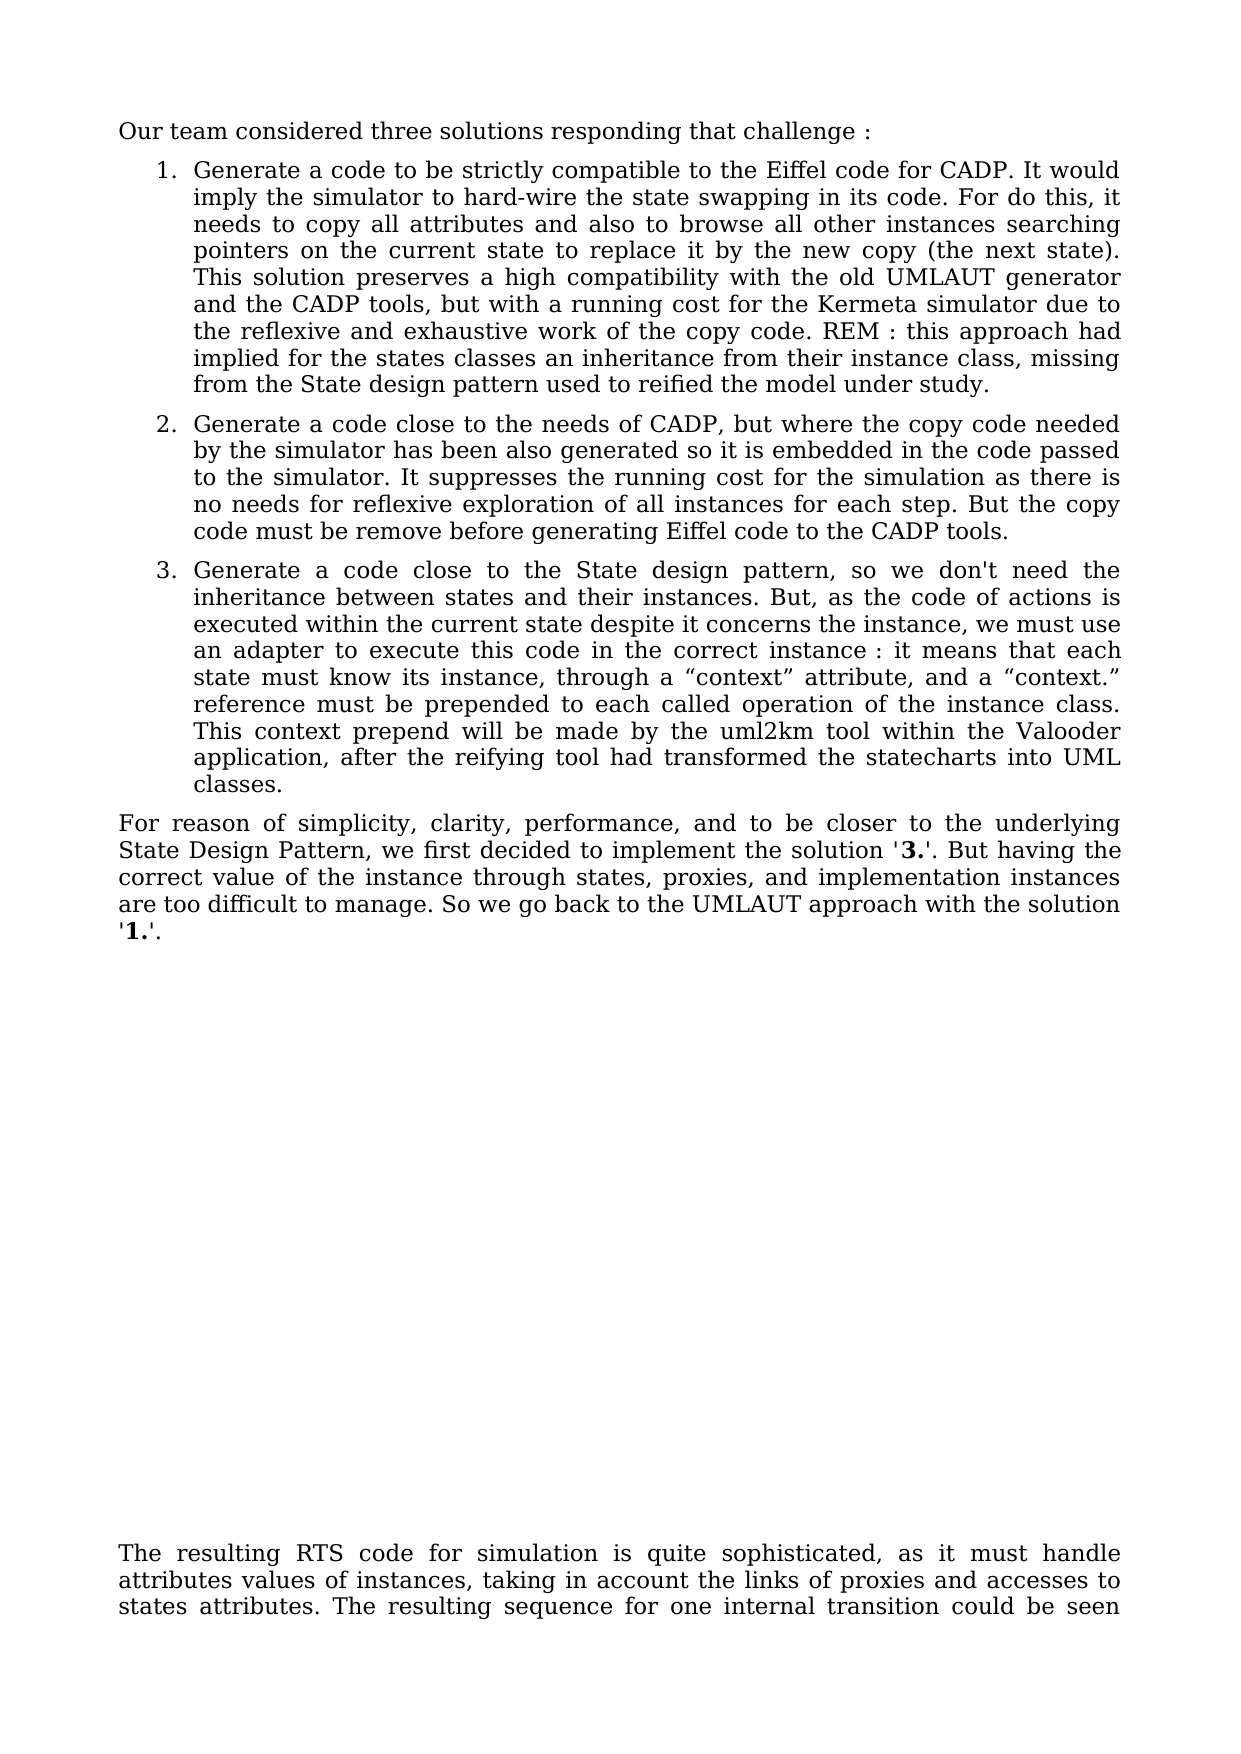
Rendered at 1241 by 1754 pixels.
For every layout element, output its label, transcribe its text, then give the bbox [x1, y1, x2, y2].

list Generate a code close to the needs of CADP, but where the copy code needed by the simulator has been also generated so it is embedded in the code passed to the simulator. It suppresses the running cost for the simulation as there is no needs for reflexive exploration of all instances for each step. But the copy code must be remove before generating Eiffel code to the CADP tools. [156, 411, 1122, 545]
text For reason of simplicity, clarity, performance, and to be closer to the underlying State Design Pattern, we first decided to implement the solution '3.'. But having the correct value of the instance through states, proxies, and implementation instances are too difficult to manage. So we go back to the UMLAUT approach with the solution '1.'. [118, 811, 1122, 945]
text The resulting RTS code for simulation is quite sophisticated, as it must handle attributes values of instances, taking in account the links of proxies and accesses to states attributes. The resulting sequence for one internal transition could be seen [118, 1540, 1122, 1620]
list Generate a code to be strictly compatible to the Eiffel code for CADP. It would imply the simulator to hard-wire the state swapping in its code. For do this, it needs to copy all attributes and also to browse all other instances searching pointers on the current state to replace it by the new copy (the next state). This solution preserves a high compatibility with the old UMLAUT generator and the CADP tools, but with a running cost for the Kermeta simulator due to the reflexive and exhaustive work of the copy code. REM : this approach had implied for the states classes an inheritance from their instance class, missing from the State design pattern used to reified the model under study. [156, 157, 1122, 398]
text Our team considered three solutions responding that challenge : [118, 118, 1122, 145]
list Generate a code close to the State design pattern, so we don't need the inheritance between states and their instances. But, as the code of actions is executed within the current state despite it concerns the instance, we must use an adapter to execute this code in the correct instance : it means that each state must know its instance, through a “context” attribute, and a “context.” reference must be prepended to each called operation of the instance class. This context prepend will be made by the uml2km tool within the Valooder application, after the reifying tool had transformed the statecharts into UML classes. [156, 557, 1122, 798]
